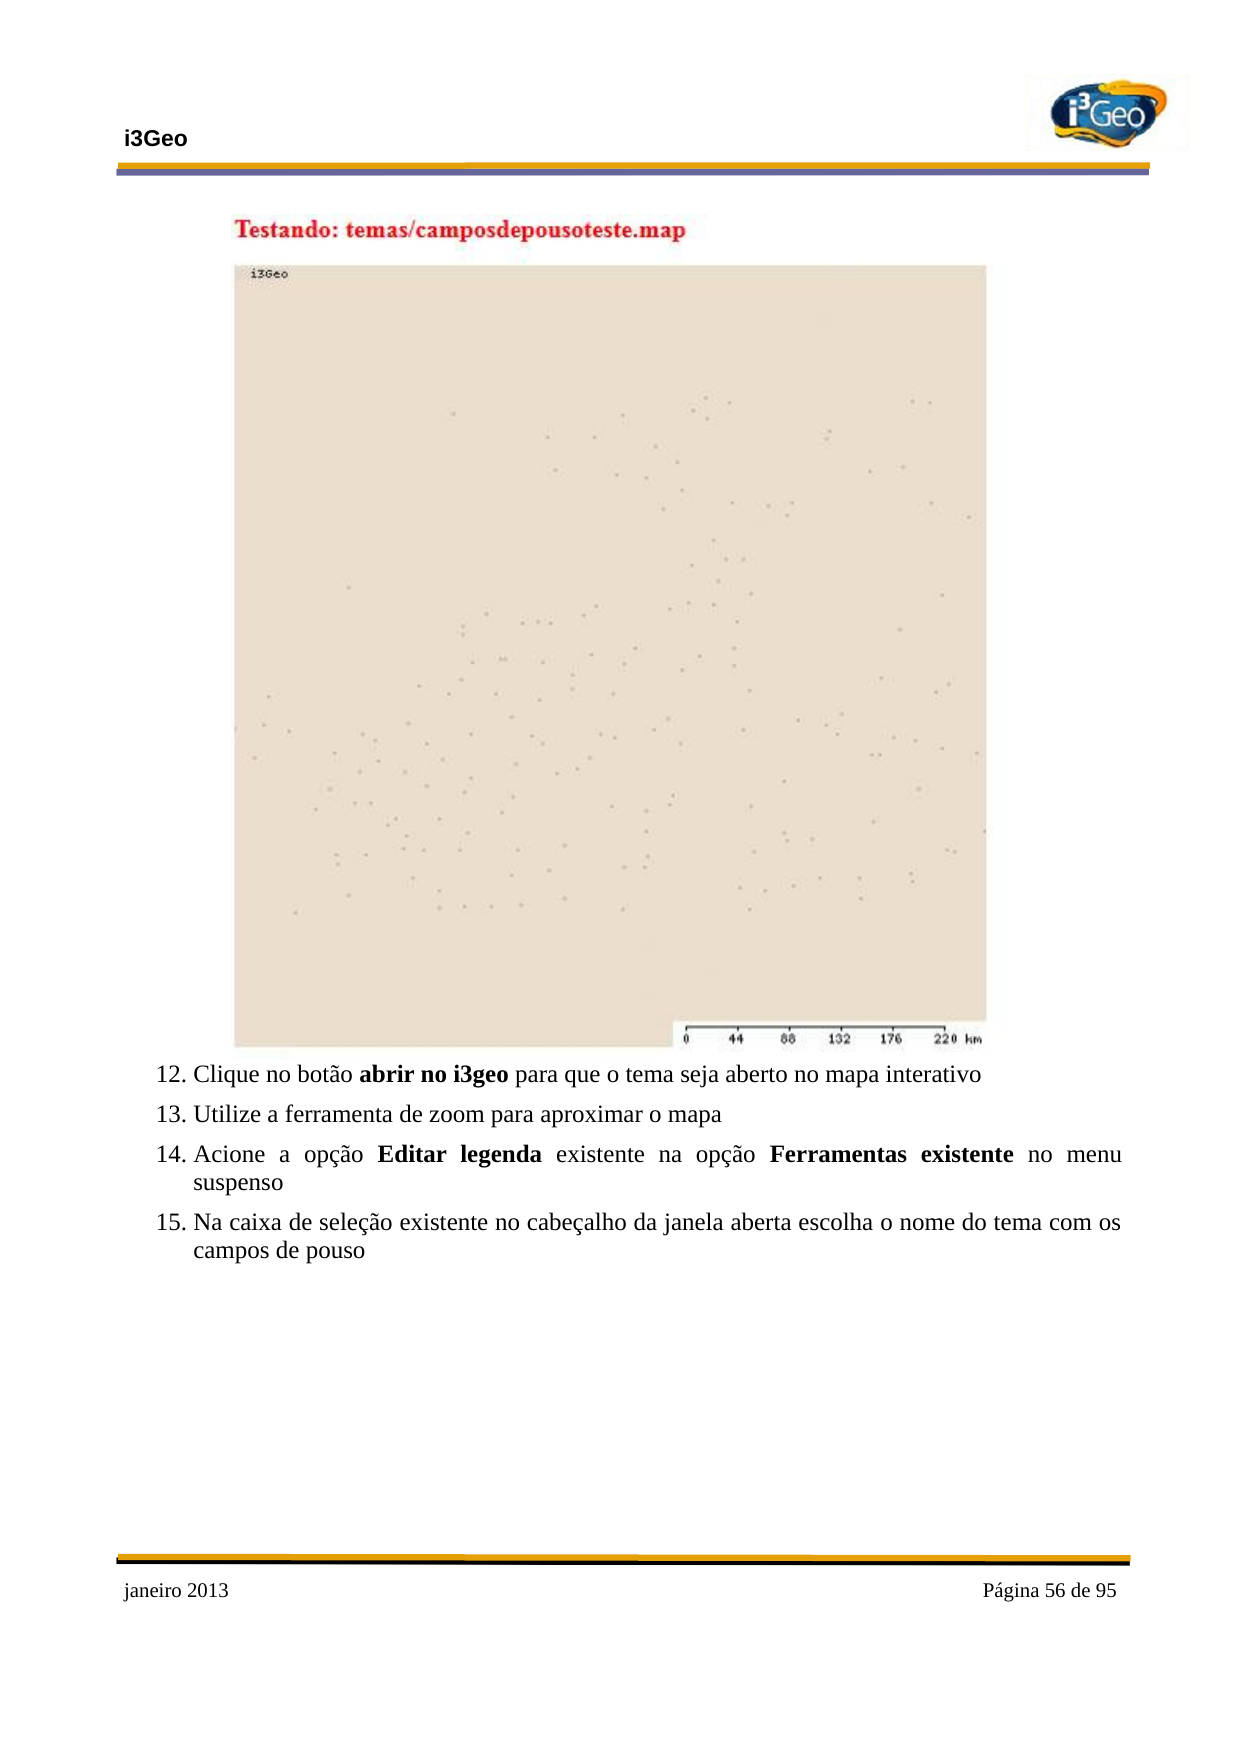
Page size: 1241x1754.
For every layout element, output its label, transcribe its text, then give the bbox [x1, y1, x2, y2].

list Acione a opção Editar legenda existente na opção Ferramentas existente no menu suspenso [156, 1140, 1122, 1196]
list Na caixa de seleção existente no cabeçalho da janela aberta escolha o nome do tema com os campos de pouso [156, 1208, 1122, 1263]
picture [1025, 74, 1191, 151]
list Clique no botão abrir no i3geo para que o tema seja aberto no mapa interativo [156, 1060, 1122, 1087]
list Utilize a ferramenta de zoom para aproximar o mapa [156, 1100, 1122, 1128]
picture [231, 214, 1009, 1060]
